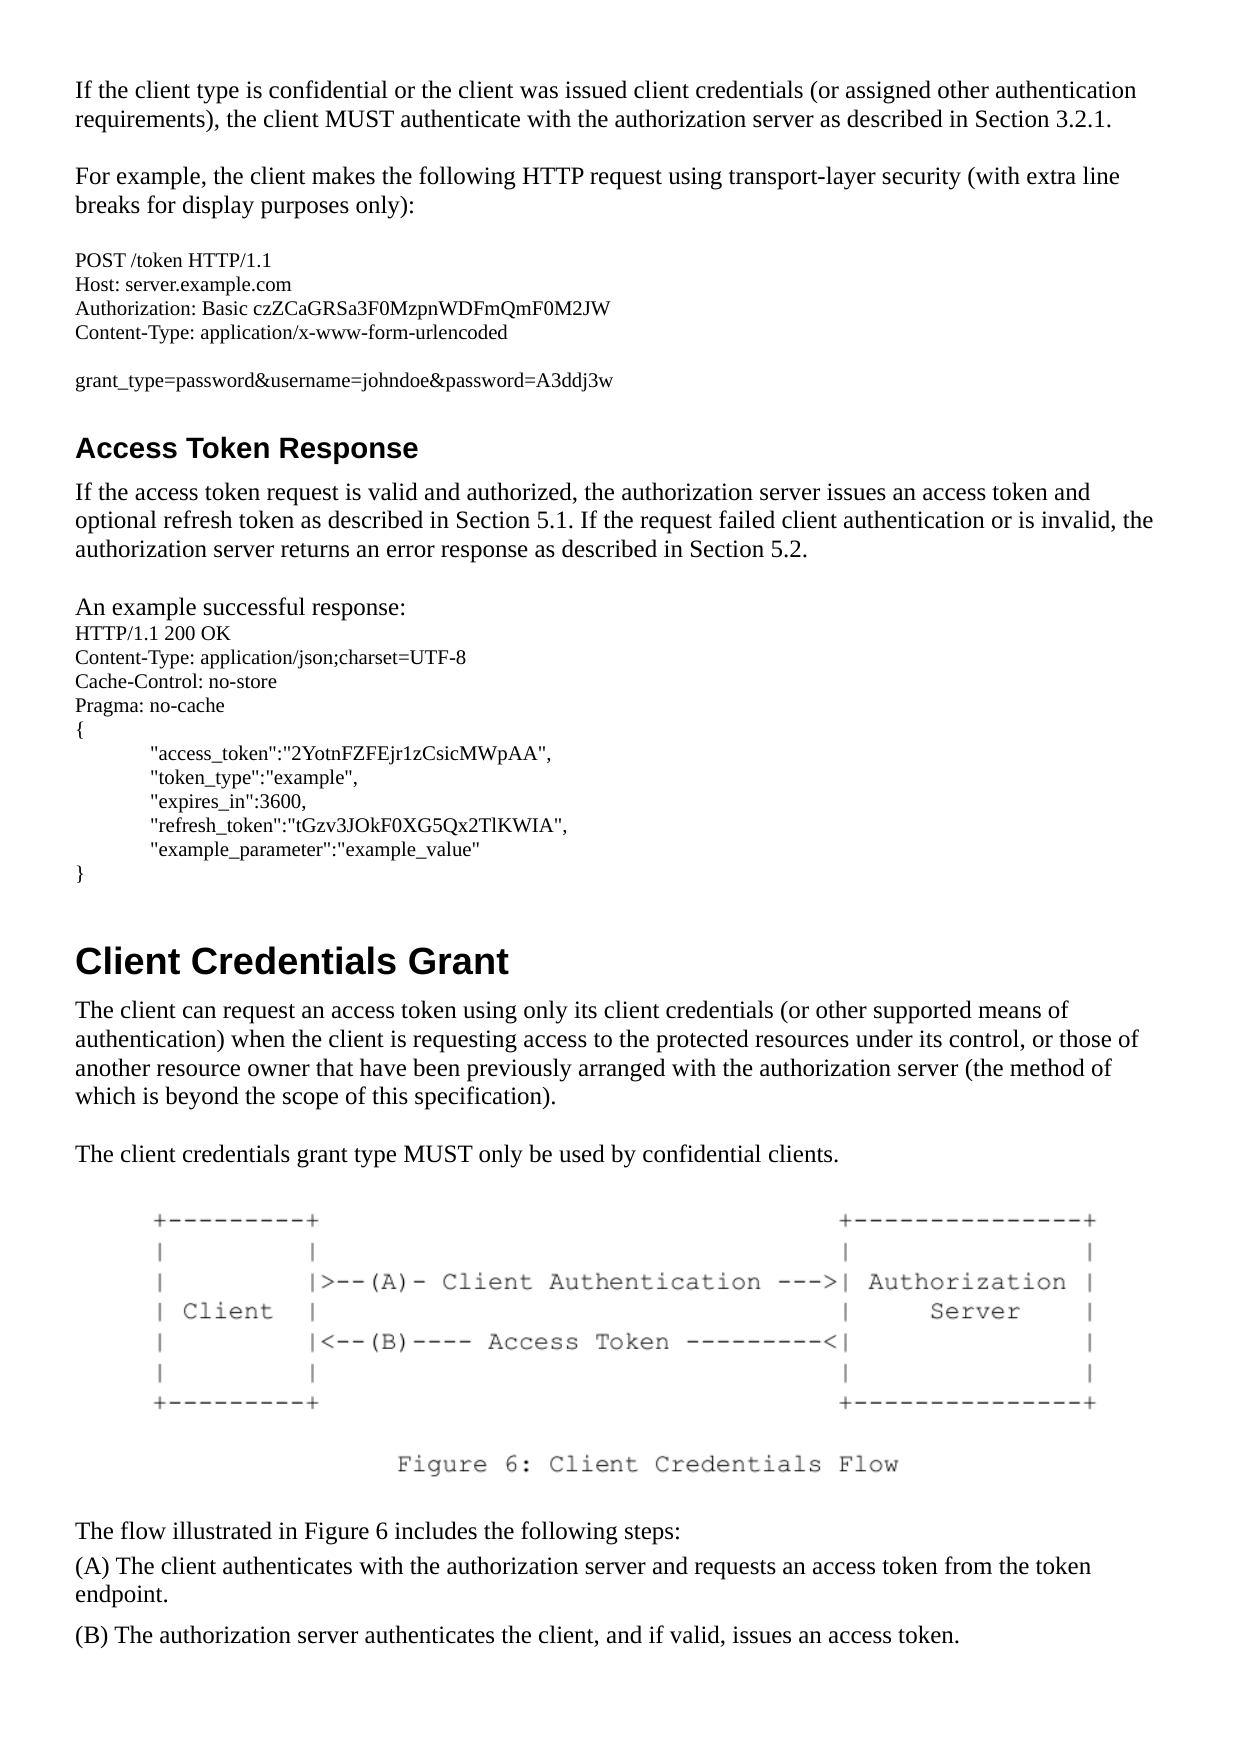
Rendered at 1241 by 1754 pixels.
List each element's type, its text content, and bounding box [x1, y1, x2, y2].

text "token_type":"example", [150, 765, 1165, 789]
text "example_parameter":"example_value" [150, 837, 1165, 861]
text Authorization: Basic czZCaGRSa3F0MzpnWDFmQmF0M2JW [75, 296, 1165, 320]
text For example, the client makes the following HTTP request using transport-layer security (with extra line breaks for display purposes only): [75, 161, 1165, 219]
text Host: server.example.com [75, 272, 1165, 296]
text HTTP/1.1 200 OK [75, 621, 1165, 644]
subtitle Access Token Response [75, 431, 1165, 464]
text (B) The authorization server authenticates the client, and if valid, issues an access token. [75, 1620, 1165, 1649]
text grant_type=password&username=johndoe&password=A3ddj3w [75, 368, 1165, 392]
text The client credentials grant type MUST only be used by confidential clients. [75, 1139, 1165, 1168]
text If the access token request is valid and authorized, the authorization server issues an access token and optional refresh token as described in Section 5.1. If the request failed client authentication or is invalid, the authorization server returns an error response as described in Section 5.2. [75, 477, 1165, 563]
text (A) The client authenticates with the authorization server and requests an access token from the token endpoint. [75, 1551, 1165, 1608]
text "expires_in":3600, [150, 789, 1165, 813]
text } [75, 861, 1165, 885]
text { [75, 717, 1165, 741]
text Content-Type: application/x-www-form-urlencoded [75, 320, 1165, 344]
text Content-Type: application/json;charset=UTF-8 [75, 644, 1165, 669]
picture [118, 1196, 1123, 1488]
text POST /token HTTP/1.1 [75, 247, 1165, 272]
text An example successful response: [75, 592, 1165, 621]
text "refresh_token":"tGzv3JOkF0XG5Qx2TlKWIA", [150, 813, 1165, 837]
text "access_token":"2YotnFZFEjr1zCsicMWpAA", [150, 741, 1165, 765]
text The flow illustrated in Figure 6 includes the following steps: [75, 1516, 1165, 1545]
text If the client type is confidential or the client was issued client credentials (or assigned other authentication requirements), the client MUST authenticate with the authorization server as described in Section 3.2.1. [75, 75, 1165, 132]
text The client can request an access token using only its client credentials (or other supported means of authentication) when the client is requesting access to the protected resources under its control, or those of another resource owner that have been previously arranged with the authorization server (the method of which is beyond the scope of this specification). [75, 995, 1165, 1110]
text Cache-Control: no-store [75, 669, 1165, 693]
subtitle Client Credentials Grant [75, 939, 1165, 983]
text Pragma: no-cache [75, 693, 1165, 717]
